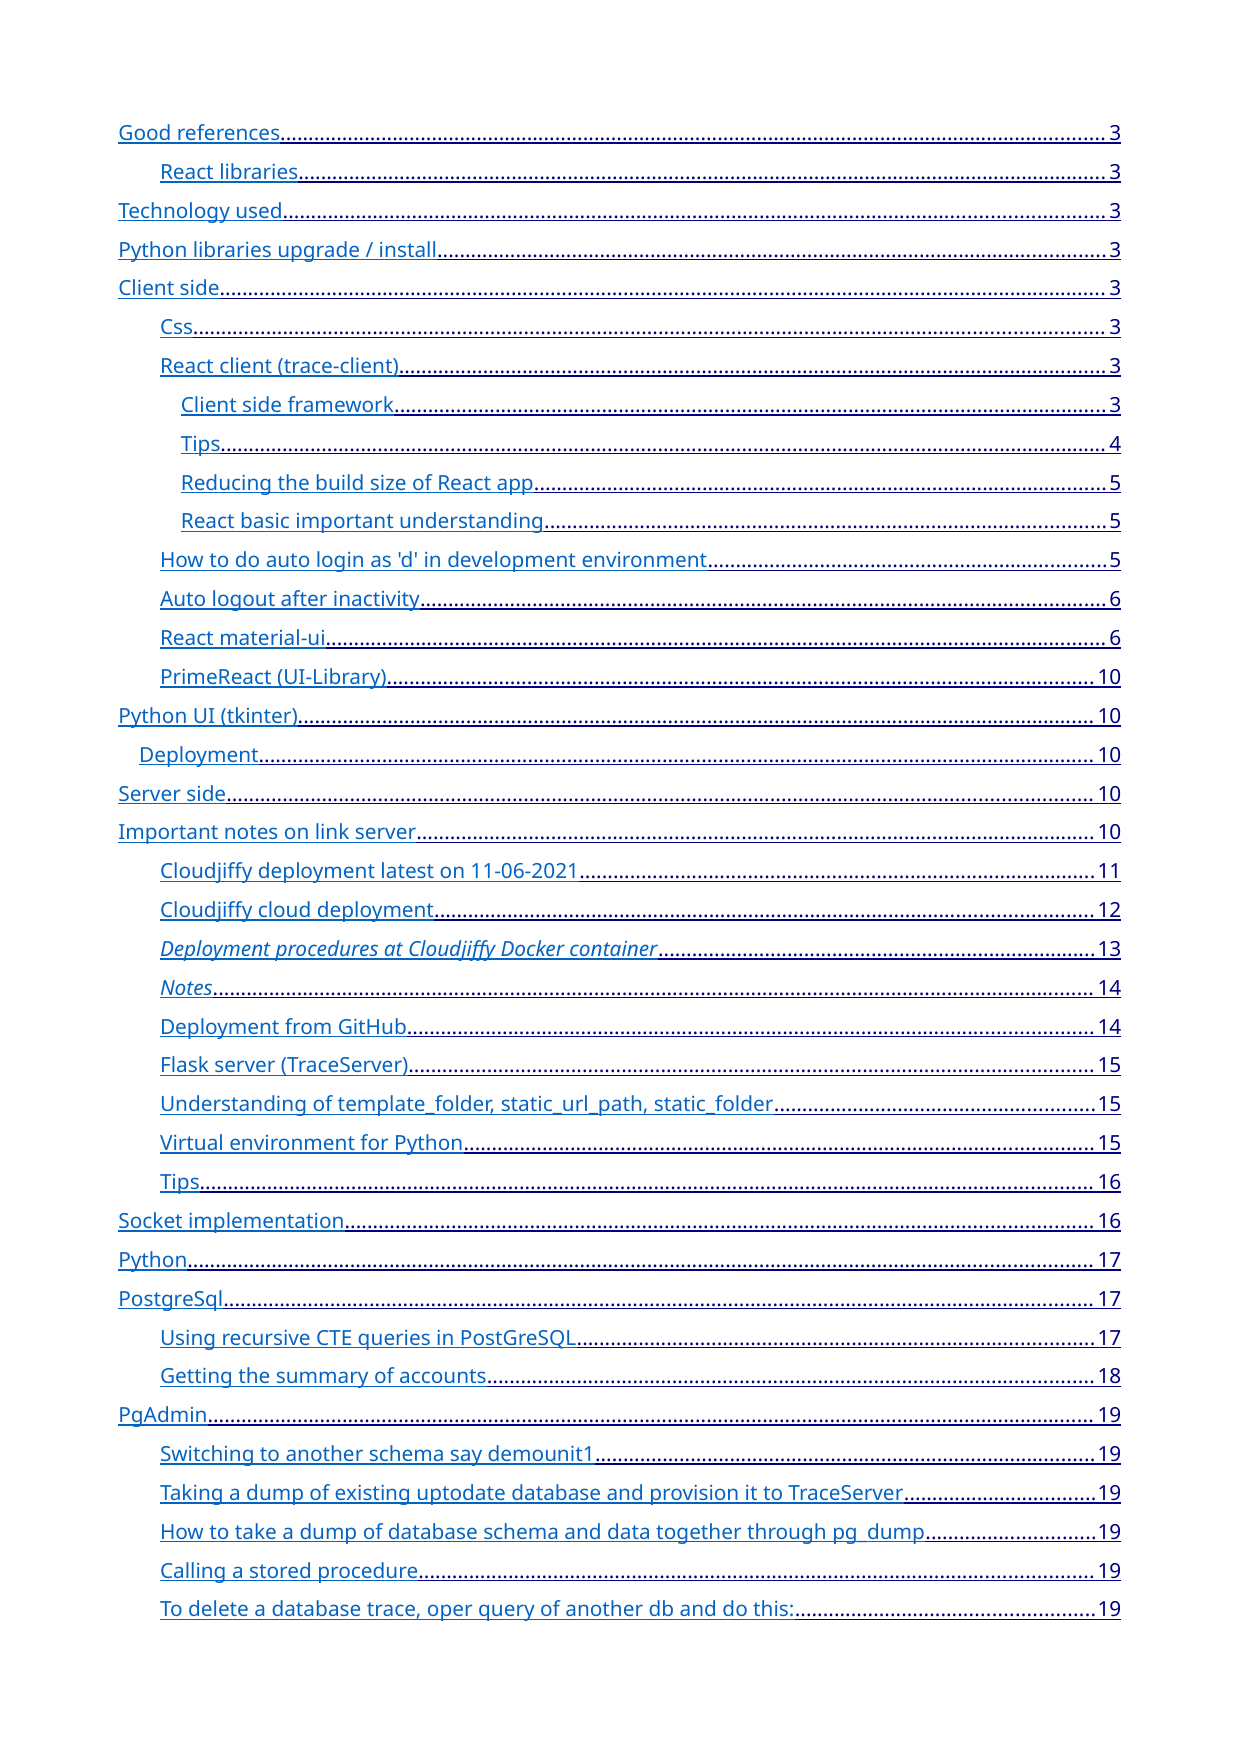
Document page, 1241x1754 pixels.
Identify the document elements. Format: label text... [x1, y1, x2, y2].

text Deployment procedures at Cloudjiffy Docker container 13 [160, 934, 1122, 962]
text React libraries 3 [160, 157, 1122, 185]
text PostgreSql 17 [118, 1284, 1122, 1312]
text Python 17 [118, 1245, 1122, 1273]
text Deployment 10 [139, 740, 1122, 768]
text Client side 3 [118, 273, 1122, 302]
text Reducing the build size of React app 5 [181, 468, 1122, 496]
text Auto logout after inactivity 6 [160, 584, 1122, 613]
text Python UI (tkinter) 10 [118, 701, 1122, 729]
text Understanding of template_folder, static_url_path, static_folder 15 [160, 1089, 1122, 1118]
text Server side 10 [118, 779, 1122, 807]
text Notes 14 [160, 973, 1122, 1001]
text Good references 3 [118, 118, 1122, 147]
text Taking a dump of existing uptodate database and provision it to TraceServer 19 [160, 1478, 1122, 1506]
text Flask server (TraceServer) 15 [160, 1051, 1122, 1079]
text Client side framework 3 [181, 390, 1122, 418]
text Socket implementation 16 [118, 1206, 1122, 1234]
text Deployment from GitHub 14 [160, 1012, 1122, 1040]
text Switching to another schema say demounit1 19 [160, 1439, 1122, 1468]
text Important notes on link server 10 [118, 817, 1122, 846]
text Cloudjiffy deployment latest on 11-06-2021 11 [160, 856, 1122, 885]
text React material-ui 6 [160, 623, 1122, 652]
text React basic important understanding 5 [181, 507, 1122, 535]
text How to take a dump of database schema and data together through pg_dump 19 [160, 1517, 1122, 1545]
text PrimeReact (UI-Library) 10 [160, 662, 1122, 691]
text Css 3 [160, 312, 1122, 341]
text Technology used 3 [118, 196, 1122, 224]
text How to do auto login as 'd' in development environment 5 [160, 546, 1122, 574]
text Getting the summary of accounts 18 [160, 1361, 1122, 1390]
text React client (trace-client) 3 [160, 351, 1122, 380]
text Tips 4 [181, 429, 1122, 457]
text Virtual environment for Python 15 [160, 1128, 1122, 1157]
text To delete a database trace, oper query of another db and do this: 19 [160, 1594, 1122, 1623]
text Calling a stored procedure 19 [160, 1556, 1122, 1584]
text Python libraries upgrade / install 3 [118, 235, 1122, 263]
text Tips 16 [160, 1167, 1122, 1196]
text PgAdmin 19 [118, 1400, 1122, 1429]
text Using recursive CTE queries in PostGreSQL 17 [160, 1323, 1122, 1351]
text Cloudjiffy cloud deployment 12 [160, 895, 1122, 924]
